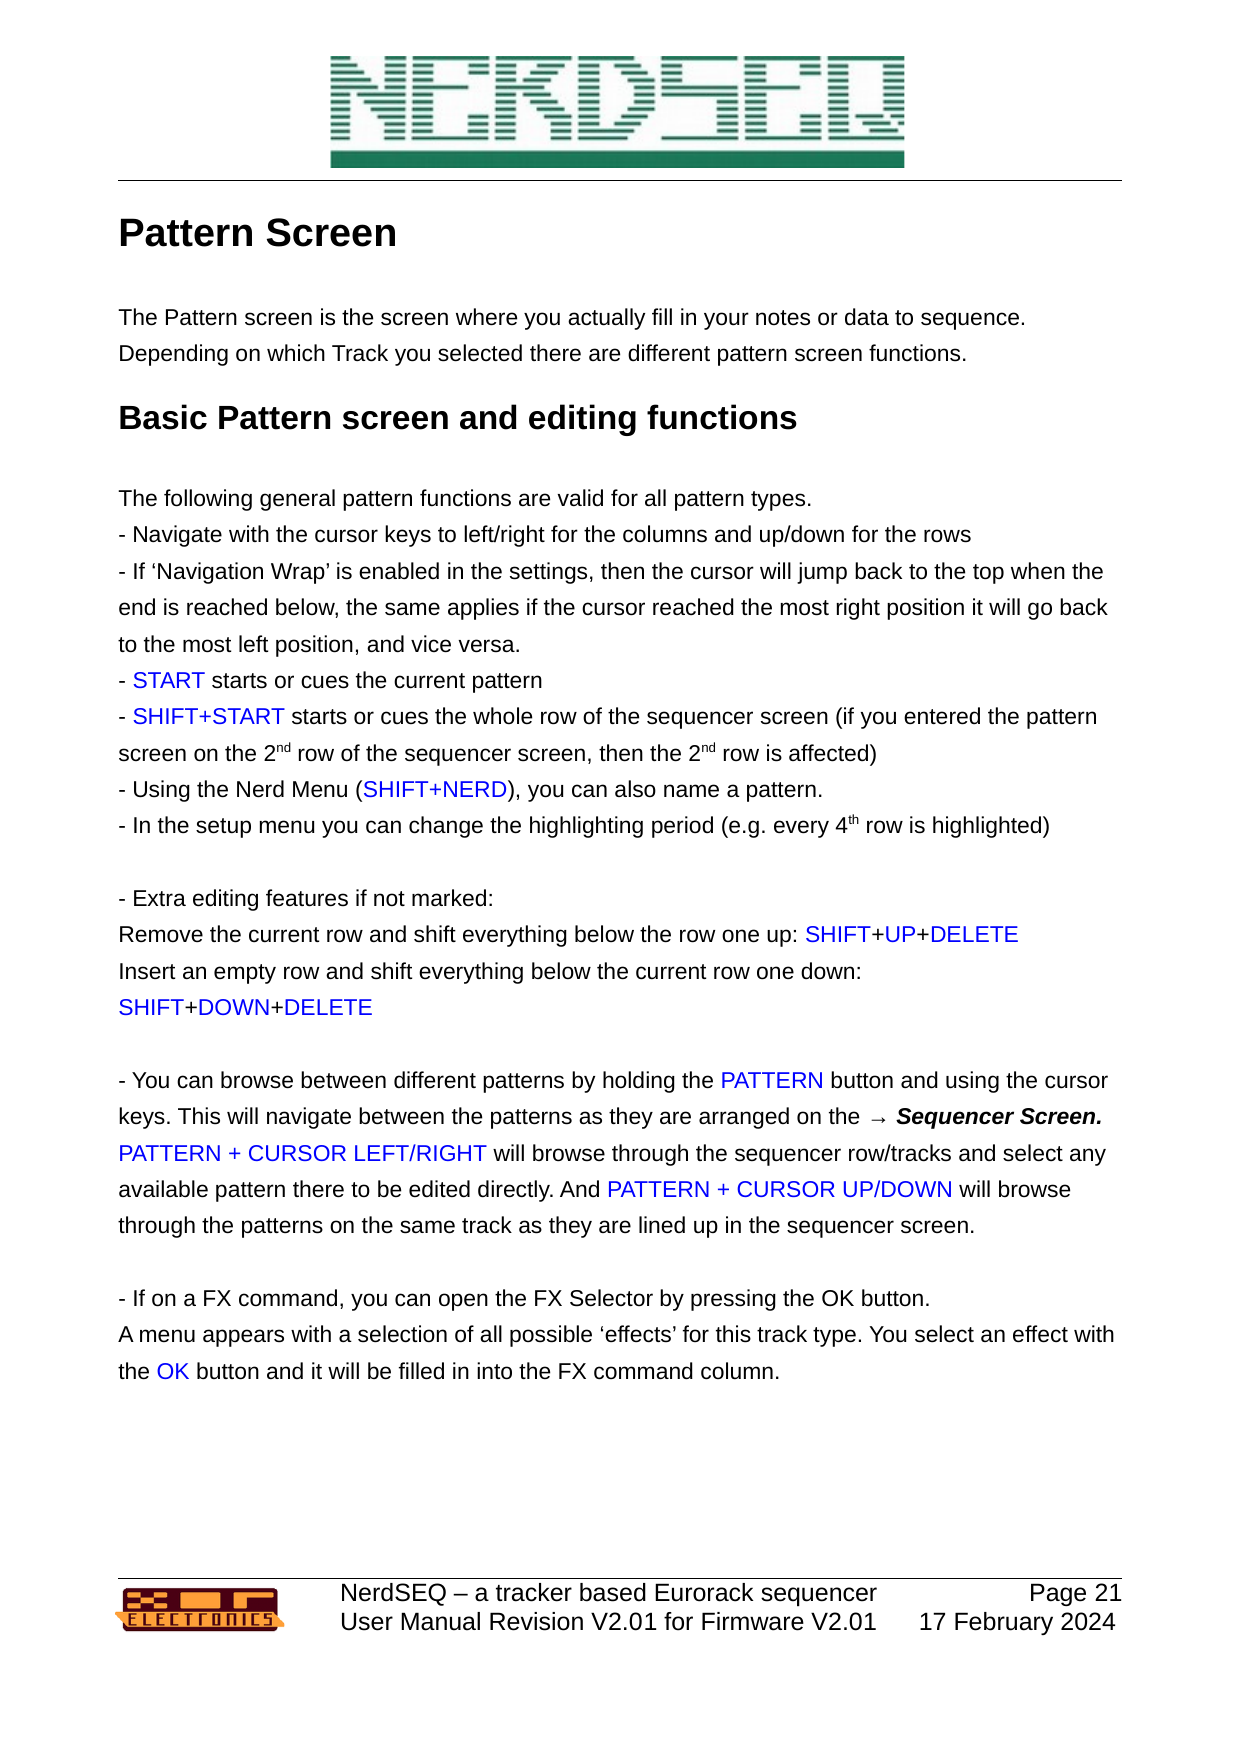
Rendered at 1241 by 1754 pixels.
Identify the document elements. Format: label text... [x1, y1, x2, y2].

text A menu appears with a selection of all possible ‘effects’ for this track type. You select an effect with the OK button and it will be filled in into the FX command column. [118, 1321, 1122, 1384]
text - START starts or cues the current pattern - SHIFT+START starts or cues the whole row of the sequencer screen (if you entered the pattern screen on the 2nd row of the sequencer screen, then the 2nd row is affected) [118, 667, 1122, 766]
text Insert an empty row and shift everything below the current row one down: SHIFT+DOWN+DELETE [118, 958, 1122, 1020]
picture [115, 1584, 285, 1634]
text The following general pattern functions are valid for all pattern types. [118, 485, 1122, 511]
text - If on a FX command, you can open the FX Selector by pressing the OK button. [118, 1285, 1122, 1311]
subtitle Basic Pattern screen and editing functions [118, 398, 1122, 436]
text - Extra editing features if not marked: [118, 885, 1122, 911]
picture [330, 56, 905, 168]
subtitle Pattern Screen [118, 209, 1122, 255]
text - Using the Nerd Menu (SHIFT+NERD), you can also name a pattern. [118, 776, 1122, 802]
text - Navigate with the cursor keys to left/right for the columns and up/down for the rows [118, 521, 1122, 548]
text - In the setup menu you can change the highlighting period (e.g. every 4th row is highlighted) [118, 812, 1122, 839]
text PATTERN + CURSOR LEFT/RIGHT will browse through the sequencer row/tracks and select any available pattern there to be edited directly. And PATTERN + CURSOR UP/DOWN will browse through the patterns on the same track as they are lined up in the sequencer screen. [118, 1139, 1122, 1238]
text The Pattern screen is the screen where you actually fill in your notes or data to sequence. Depending on which Track you selected there are different pattern screen functions. [118, 304, 1122, 367]
text Remove the current row and shift everything below the row one up: SHIFT+UP+DELETE [118, 921, 1122, 948]
text - You can browse between different patterns by holding the PATTERN button and using the cursor keys. This will navigate between the patterns as they are arranged on the → Sequencer Screen. [118, 1067, 1122, 1129]
text - If ‘Navigation Wrap’ is enabled in the settings, then the cursor will jump back to the top when the end is reached below, the same applies if the cursor reached the most right position it will go back to the most left position, and vice versa. [118, 558, 1122, 657]
